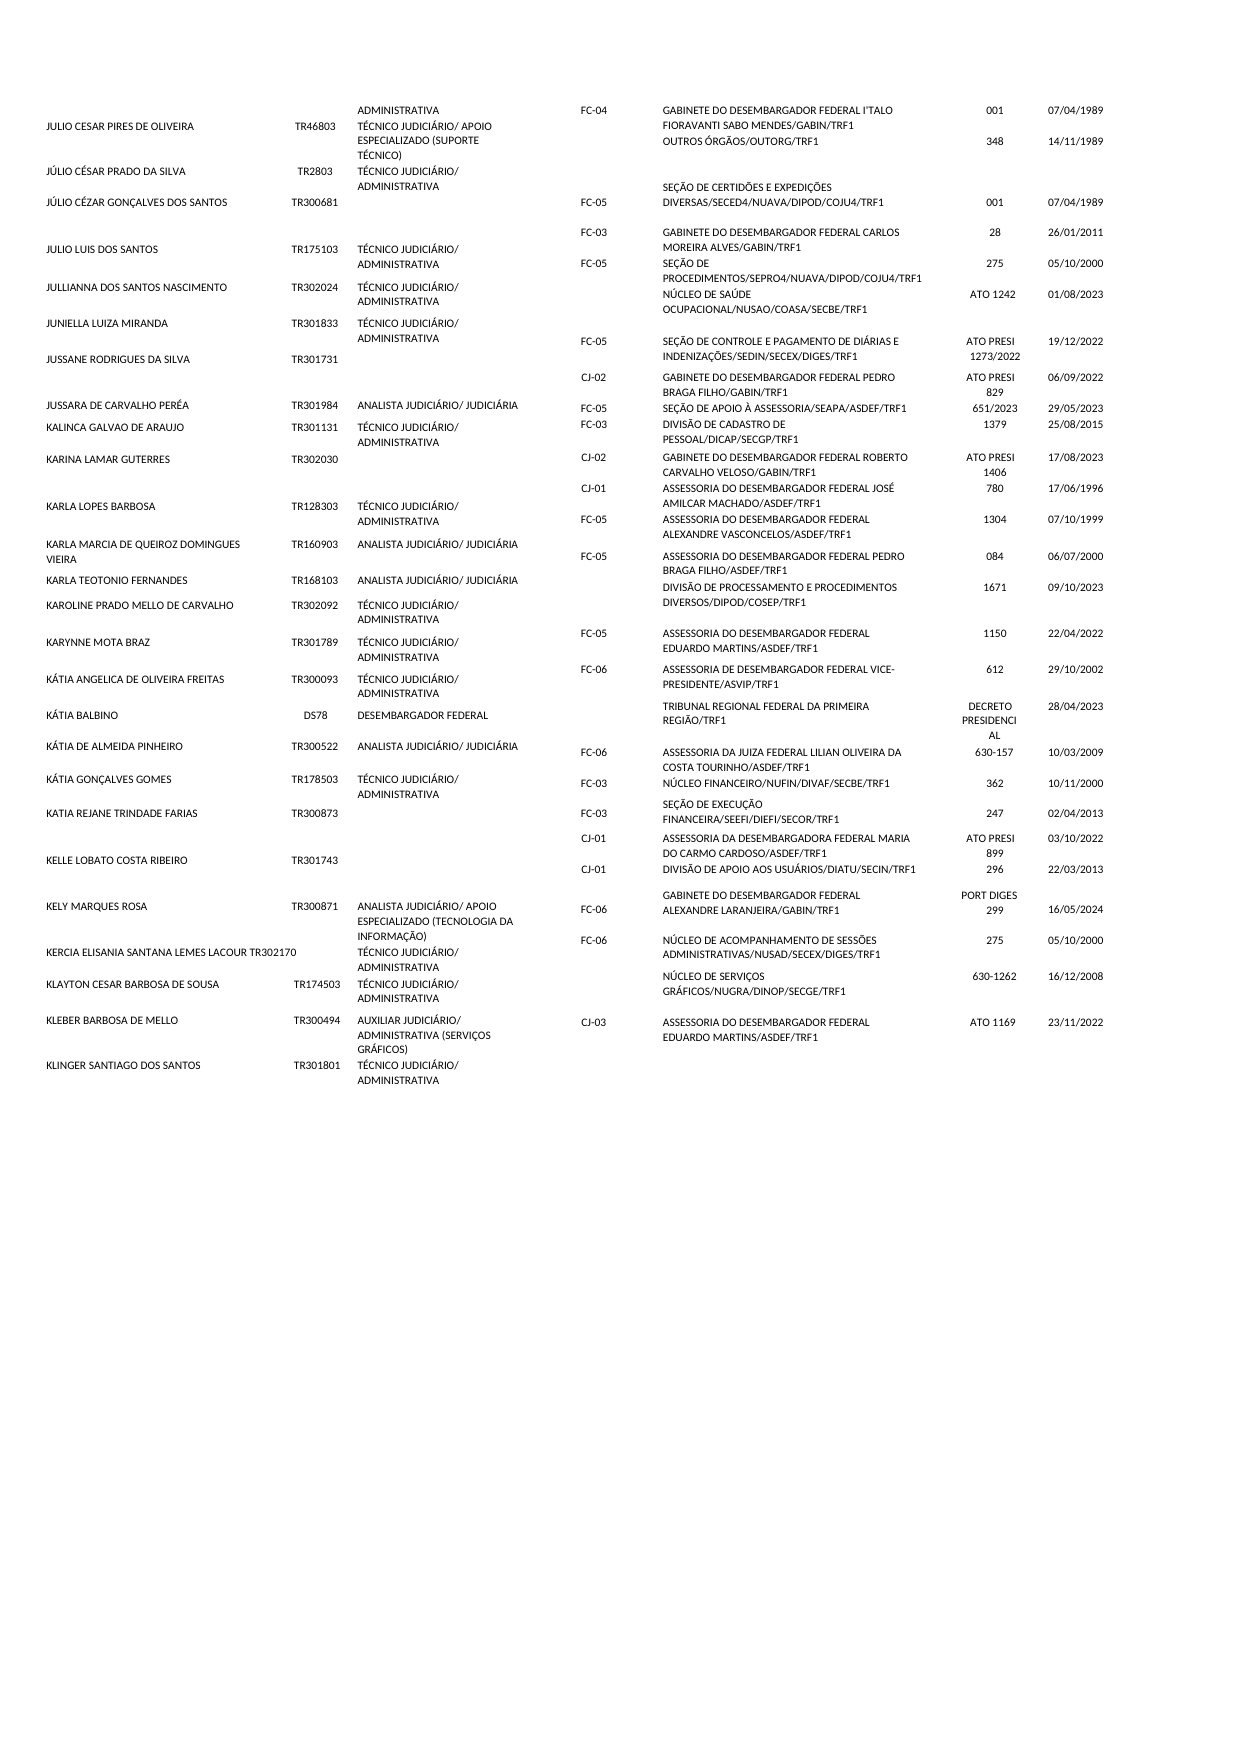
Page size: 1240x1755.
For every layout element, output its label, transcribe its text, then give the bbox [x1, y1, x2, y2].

table_cell TR301731 [284, 352, 357, 398]
table_cell 01/08/2023 [1048, 288, 1112, 334]
table_cell 10/03/2009 [1048, 745, 1112, 776]
table_cell 19/12/2022 [1048, 334, 1112, 370]
table_cell NÚCLEO DE SERVIÇOS GRÁFICOS/NUGRA/DINOP/SECGE/TRF1 [663, 969, 961, 1016]
table_cell 25/08/2015 [1048, 417, 1112, 450]
table_cell KELY MARQUES ROSA [46, 900, 284, 946]
table_cell JÚLIO CÉZAR GONÇALVES DOS SANTOS [46, 196, 284, 242]
table_cell GABINETE DO DESEMBARGADOR FEDERAL ALEXANDRE LARANJEIRA/GABIN/TRF1 [663, 889, 961, 933]
table_cell KAROLINE PRADO MELLO DE CARVALHO [46, 598, 284, 636]
table_cell ANALISTA JUDICIÁRIO/ JUDICIÁRIA [357, 739, 542, 772]
table_cell ASSESSORIA DO DESEMBARGADOR FEDERAL ALEXANDRE VASCONCELOS/ASDEF/TRF1 [663, 513, 961, 549]
table_cell TR160903 [284, 537, 357, 573]
table_cell 07/10/1999 [1048, 513, 1112, 549]
table_cell 275 [961, 256, 1048, 288]
table_cell CJ-03 [558, 1016, 663, 1046]
table_cell 29/10/2002 [1048, 663, 1112, 699]
table_cell TÉCNICO JUDICIÁRIO/ ADMINISTRATIVA [357, 1059, 542, 1089]
table_cell ATO 1169 [961, 1016, 1048, 1046]
table_cell KARLA MARCIA DE QUEIROZ DOMINGUES VIEIRA [46, 537, 284, 573]
table_cell 14/11/1989 [1048, 134, 1112, 181]
table_cell KÁTIA GONÇALVES GOMES [46, 772, 284, 807]
table_cell KÁTIA DE ALMEIDA PINHEIRO [46, 739, 284, 772]
table_cell 10/11/2000 [1048, 776, 1112, 797]
table_cell 630-1262 [961, 969, 1048, 1016]
table_cell ASSESSORIA DE DESEMBARGADOR FEDERAL VICE- PRESIDENTE/ASVIP/TRF1 [663, 663, 961, 699]
table_cell JUNIELLA LUIZA MIRANDA [46, 316, 284, 352]
table_cell FC-05 [558, 626, 663, 663]
table_cell 275 [961, 933, 1048, 969]
table_cell TR300871 [284, 900, 357, 946]
table_cell KERCIA ELISANIA SANTANA LEMES LACOUR TR302170 [46, 946, 357, 977]
table_cell 362 [961, 776, 1048, 797]
table_cell 651/2023 [961, 401, 1048, 417]
table_cell TÉCNICO JUDICIÁRIO/ ADMINISTRATIVA [357, 946, 542, 977]
table_cell ADMINISTRATIVA [357, 103, 542, 119]
table_cell KELLE LOBATO COSTA RIBEIRO [46, 853, 284, 899]
table_cell KARLA LOPES BARBOSA [46, 499, 284, 537]
table_cell [558, 699, 663, 745]
table_cell TR301743 [284, 853, 357, 899]
table_cell 1150 [961, 626, 1048, 663]
table_cell KARLA TEOTONIO FERNANDES [46, 573, 284, 598]
table_cell NÚCLEO FINANCEIRO/NUFIN/DIVAF/SECBE/TRF1 [663, 776, 961, 797]
table_cell 1304 [961, 513, 1048, 549]
table_cell TÉCNICO JUDICIÁRIO/ ADMINISTRATIVA [357, 316, 542, 352]
table_cell TÉCNICO JUDICIÁRIO/ APOIO ESPECIALIZADO (SUPORTE TÉCNICO) [357, 119, 542, 164]
table_cell KARINA LAMAR GUTERRES [46, 453, 284, 499]
table_cell 780 [961, 481, 1048, 513]
table_cell [357, 453, 542, 499]
table_cell TR301789 [284, 636, 357, 672]
table_cell TÉCNICO JUDICIÁRIO/ ADMINISTRATIVA [357, 164, 542, 196]
table_cell KÁTIA BALBINO [46, 708, 284, 739]
table_cell TÉCNICO JUDICIÁRIO/ ADMINISTRATIVA [357, 280, 542, 316]
table_cell [284, 103, 357, 119]
table_cell TR128303 [284, 499, 357, 537]
table_cell TÉCNICO JUDICIÁRIO/ ADMINISTRATIVA [357, 598, 542, 636]
table_cell SEÇÃO DE PROCEDIMENTOS/SEPRO4/NUAVA/DIPOD/COJU4/TRF1 [663, 256, 961, 288]
table_cell KALINCA GALVAO DE ARAUJO [46, 420, 284, 453]
table_cell DS78 [284, 708, 357, 739]
table_cell ASSESSORIA DO DESEMBARGADOR FEDERAL EDUARDO MARTINS/ASDEF/TRF1 [663, 626, 961, 663]
table_cell [357, 196, 542, 242]
table_cell 03/10/2022 [1048, 832, 1112, 862]
table_cell ANALISTA JUDICIÁRIO/ JUDICIÁRIA [357, 537, 542, 573]
table_cell TÉCNICO JUDICIÁRIO/ ADMINISTRATIVA [357, 499, 542, 537]
table_header [46, 103, 550, 1089]
table_cell TR46803 [284, 119, 357, 164]
table_cell [46, 103, 284, 119]
table_cell GABINETE DO DESEMBARGADOR FEDERAL CARLOS MOREIRA ALVES/GABIN/TRF1 [663, 225, 961, 256]
table_cell FC-06 [558, 745, 663, 776]
table_cell ATO 1242 [961, 288, 1048, 334]
table_cell 07/04/1989 [1048, 181, 1112, 225]
table_cell ANALISTA JUDICIÁRIO/ APOIO ESPECIALIZADO (TECNOLOGIA DA INFORMAÇÃO) [357, 900, 542, 946]
table_cell FC-05 [558, 256, 663, 288]
table_cell TÉCNICO JUDICIÁRIO/ ADMINISTRATIVA [357, 672, 542, 708]
table_cell KARYNNE MOTA BRAZ [46, 636, 284, 672]
table_cell 22/03/2013 [1048, 862, 1112, 888]
table_cell 05/10/2000 [1048, 256, 1112, 288]
table_cell [558, 580, 663, 626]
table_cell TÉCNICO JUDICIÁRIO/ ADMINISTRATIVA [357, 772, 542, 807]
table_cell TR301984 [284, 399, 357, 420]
table_cell FC-05 [558, 401, 663, 417]
table_cell ATO PRESI 829 [961, 370, 1048, 401]
table_cell SEÇÃO DE APOIO À ASSESSORIA/SEAPA/ASDEF/TRF1 [663, 401, 961, 417]
table_cell 06/09/2022 [1048, 370, 1112, 401]
table_cell TÉCNICO JUDICIÁRIO/ ADMINISTRATIVA [357, 977, 542, 1013]
table_cell FC-06 [558, 933, 663, 969]
table_cell KLINGER SANTIAGO DOS SANTOS TR301801 [46, 1059, 357, 1089]
table_cell 084 [961, 549, 1048, 580]
table_cell 1379 [961, 417, 1048, 450]
table_cell NÚCLEO DE SAÚDE OCUPACIONAL/NUSAO/COASA/SECBE/TRF1 [663, 288, 961, 334]
table_cell 348 [961, 134, 1048, 181]
table_cell CJ-01 [558, 832, 663, 862]
table_cell DIVISÃO DE APOIO AOS USUÁRIOS/DIATU/SECIN/TRF1 [663, 862, 961, 888]
table_cell KLEBER BARBOSA DE MELLO TR300494 [46, 1013, 357, 1058]
table_cell TRIBUNAL REGIONAL FEDERAL DA PRIMEIRA REGIÃO/TRF1 [663, 699, 961, 745]
table_cell FC-05 [558, 513, 663, 549]
table_cell TÉCNICO JUDICIÁRIO/ ADMINISTRATIVA [357, 636, 542, 672]
table_cell KATIA REJANE TRINDADE FARIAS [46, 807, 284, 853]
table_cell ASSESSORIA DA DESEMBARGADORA FEDERAL MARIA DO CARMO CARDOSO/ASDEF/TRF1 [663, 832, 961, 862]
table_cell GABINETE DO DESEMBARGADOR FEDERAL I'TALO FIORAVANTI SABO MENDES/GABIN/TRF1 [663, 103, 961, 134]
table_cell 05/10/2000 [1048, 933, 1112, 969]
table_cell DECRETO PRESIDENCI AL [961, 699, 1048, 745]
table_cell [558, 288, 663, 334]
table_header [550, 103, 1113, 1089]
table_cell 630-157 [961, 745, 1048, 776]
table_cell DESEMBARGADOR FEDERAL [357, 708, 542, 739]
table_cell FC-03 [558, 797, 663, 832]
table_cell JULIO CESAR PIRES DE OLIVEIRA [46, 119, 284, 164]
table_cell FC-03 [558, 776, 663, 797]
table_cell 17/06/1996 [1048, 481, 1112, 513]
table_cell 612 [961, 663, 1048, 699]
table_cell FC-05 [558, 334, 663, 370]
table_cell TR168103 [284, 573, 357, 598]
table_cell TR302092 [284, 598, 357, 636]
table_cell JUSSARA DE CARVALHO PERÉA [46, 399, 284, 420]
table_cell 09/10/2023 [1048, 580, 1112, 626]
table_cell FC-03 [558, 225, 663, 256]
table_cell JULIO LUIS DOS SANTOS [46, 242, 284, 280]
table_cell SEÇÃO DE CERTIDÕES E EXPEDIÇÕES DIVERSAS/SECED4/NUAVA/DIPOD/COJU4/TRF1 [663, 181, 961, 225]
table_cell TR300681 [284, 196, 357, 242]
table_cell JULLIANNA DOS SANTOS NASCIMENTO [46, 280, 284, 316]
table_cell 296 [961, 862, 1048, 888]
table_cell ATO PRESI 1406 [961, 450, 1048, 481]
table_cell JÚLIO CÉSAR PRADO DA SILVA [46, 164, 284, 196]
table_cell 07/04/1989 [1048, 103, 1112, 134]
table_cell TR300873 [284, 807, 357, 853]
table_cell ASSESSORIA DO DESEMBARGADOR FEDERAL PEDRO BRAGA FILHO/ASDEF/TRF1 [663, 549, 961, 580]
table_cell 28/04/2023 [1048, 699, 1112, 745]
table_cell TÉCNICO JUDICIÁRIO/ ADMINISTRATIVA [357, 420, 542, 453]
table_cell 26/01/2011 [1048, 225, 1112, 256]
table_cell [357, 352, 542, 398]
table_cell TR302024 [284, 280, 357, 316]
table_cell CJ-02 [558, 450, 663, 481]
table_cell 16/12/2008 [1048, 969, 1112, 1016]
table_cell 001 [961, 103, 1048, 134]
table_cell FC-03 [558, 417, 663, 450]
table_cell DIVISÃO DE PROCESSAMENTO E PROCEDIMENTOS DIVERSOS/DIPOD/COSEP/TRF1 [663, 580, 961, 626]
table_cell [558, 969, 663, 1016]
table_cell TR301131 [284, 420, 357, 453]
table_cell 28 [961, 225, 1048, 256]
table_cell ATO PRESI 899 [961, 832, 1048, 862]
table_cell 23/11/2022 [1048, 1016, 1112, 1046]
table_cell GABINETE DO DESEMBARGADOR FEDERAL ROBERTO CARVALHO VELOSO/GABIN/TRF1 [663, 450, 961, 481]
table_cell SEÇÃO DE CONTROLE E PAGAMENTO DE DIÁRIAS E INDENIZAÇÕES/SEDIN/SECEX/DIGES/TRF1 [663, 334, 961, 370]
table_cell FC-05 [558, 181, 663, 225]
table_cell TÉCNICO JUDICIÁRIO/ ADMINISTRATIVA [357, 242, 542, 280]
table_cell CJ-02 [558, 370, 663, 401]
table_cell KLAYTON CESAR BARBOSA DE SOUSA TR174503 [46, 977, 357, 1013]
table_cell FC-04 [558, 103, 663, 134]
table_cell TR178503 [284, 772, 357, 807]
table_cell KÁTIA ANGELICA DE OLIVEIRA FREITAS [46, 672, 284, 708]
table_cell 29/05/2023 [1048, 401, 1112, 417]
table_cell FC-05 [558, 549, 663, 580]
table_cell 22/04/2022 [1048, 626, 1112, 663]
table_cell 247 [961, 797, 1048, 832]
table_cell TR2803 [284, 164, 357, 196]
table_cell PORT DIGES 299 [961, 889, 1048, 933]
table_cell 06/07/2000 [1048, 549, 1112, 580]
table_cell CJ-01 [558, 862, 663, 888]
table_cell [558, 134, 663, 181]
table_cell TR300522 [284, 739, 357, 772]
table_cell 1671 [961, 580, 1048, 626]
table_cell TR301833 [284, 316, 357, 352]
table_cell ASSESSORIA DO DESEMBARGADOR FEDERAL EDUARDO MARTINS/ASDEF/TRF1 [663, 1016, 961, 1046]
table_cell [357, 853, 542, 899]
table_cell ASSESSORIA DO DESEMBARGADOR FEDERAL JOSÉ AMILCAR MACHADO/ASDEF/TRF1 [663, 481, 961, 513]
table_cell DIVISÃO DE CADASTRO DE PESSOAL/DICAP/SECGP/TRF1 [663, 417, 961, 450]
table_cell JUSSANE RODRIGUES DA SILVA [46, 352, 284, 398]
table_cell ANALISTA JUDICIÁRIO/ JUDICIÁRIA [357, 399, 542, 420]
table_cell ANALISTA JUDICIÁRIO/ JUDICIÁRIA [357, 573, 542, 598]
table_cell FC-06 [558, 889, 663, 933]
table_cell 001 [961, 181, 1048, 225]
table_cell 02/04/2013 [1048, 797, 1112, 832]
table_cell 16/05/2024 [1048, 889, 1112, 933]
table_cell CJ-01 [558, 481, 663, 513]
table_cell ATO PRESI 1273/2022 [961, 334, 1048, 370]
table_cell SEÇÃO DE EXECUÇÃO FINANCEIRA/SEEFI/DIEFI/SECOR/TRF1 [663, 797, 961, 832]
table_cell TR175103 [284, 242, 357, 280]
table_cell GABINETE DO DESEMBARGADOR FEDERAL PEDRO BRAGA FILHO/GABIN/TRF1 [663, 370, 961, 401]
table_cell AUXILIAR JUDICIÁRIO/ ADMINISTRATIVA (SERVIÇOS GRÁFICOS) [357, 1013, 542, 1058]
table_cell ASSESSORIA DA JUIZA FEDERAL LILIAN OLIVEIRA DA COSTA TOURINHO/ASDEF/TRF1 [663, 745, 961, 776]
table_cell OUTROS ÓRGÃOS/OUTORG/TRF1 [663, 134, 961, 181]
table_cell 17/08/2023 [1048, 450, 1112, 481]
table_cell TR300093 [284, 672, 357, 708]
table_cell NÚCLEO DE ACOMPANHAMENTO DE SESSÕES ADMINISTRATIVAS/NUSAD/SECEX/DIGES/TRF1 [663, 933, 961, 969]
table_cell [357, 807, 542, 853]
table_cell TR302030 [284, 453, 357, 499]
table_cell FC-06 [558, 663, 663, 699]
